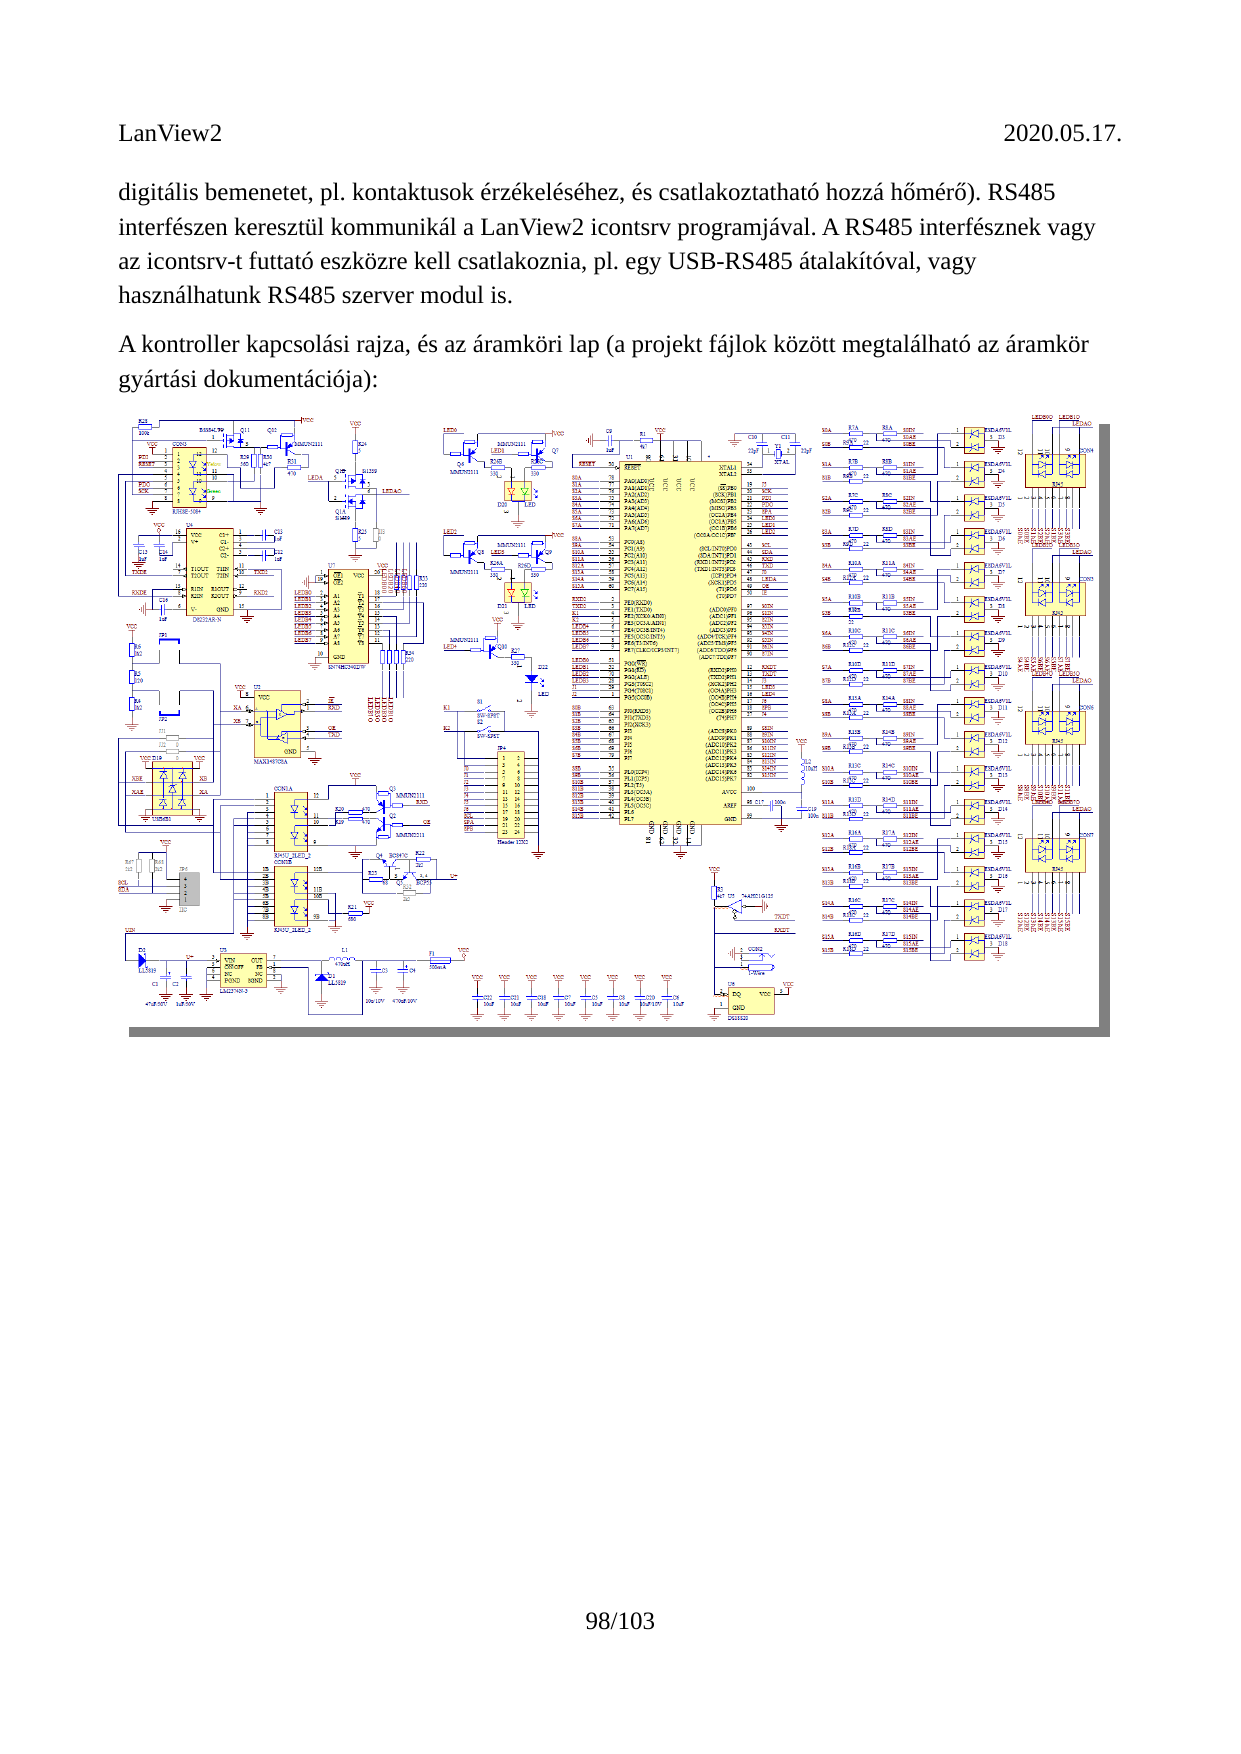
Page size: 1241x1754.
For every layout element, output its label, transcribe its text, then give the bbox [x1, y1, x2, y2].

picture [118, 413, 1099, 1027]
text A kontroller kapcsolási rajza, és az áramköri lap (a projekt fájlok között megtalálható az áramkör gyártási dokumentációja): [118, 329, 1122, 393]
text digitális bemenetet, pl. kontaktusok érzékeléséhez, és csatlakoztatható hozzá hőmérő). RS485 interfészen keresztül kommunikál a LanView2 icontsrv programjával. A RS485 interfésznek vagy az icontsrv-t futtató eszközre kell csatlakoznia, pl. egy USB-RS485 átalakítóval, vagy használhatunk RS485 szerver modul is. [118, 177, 1122, 309]
